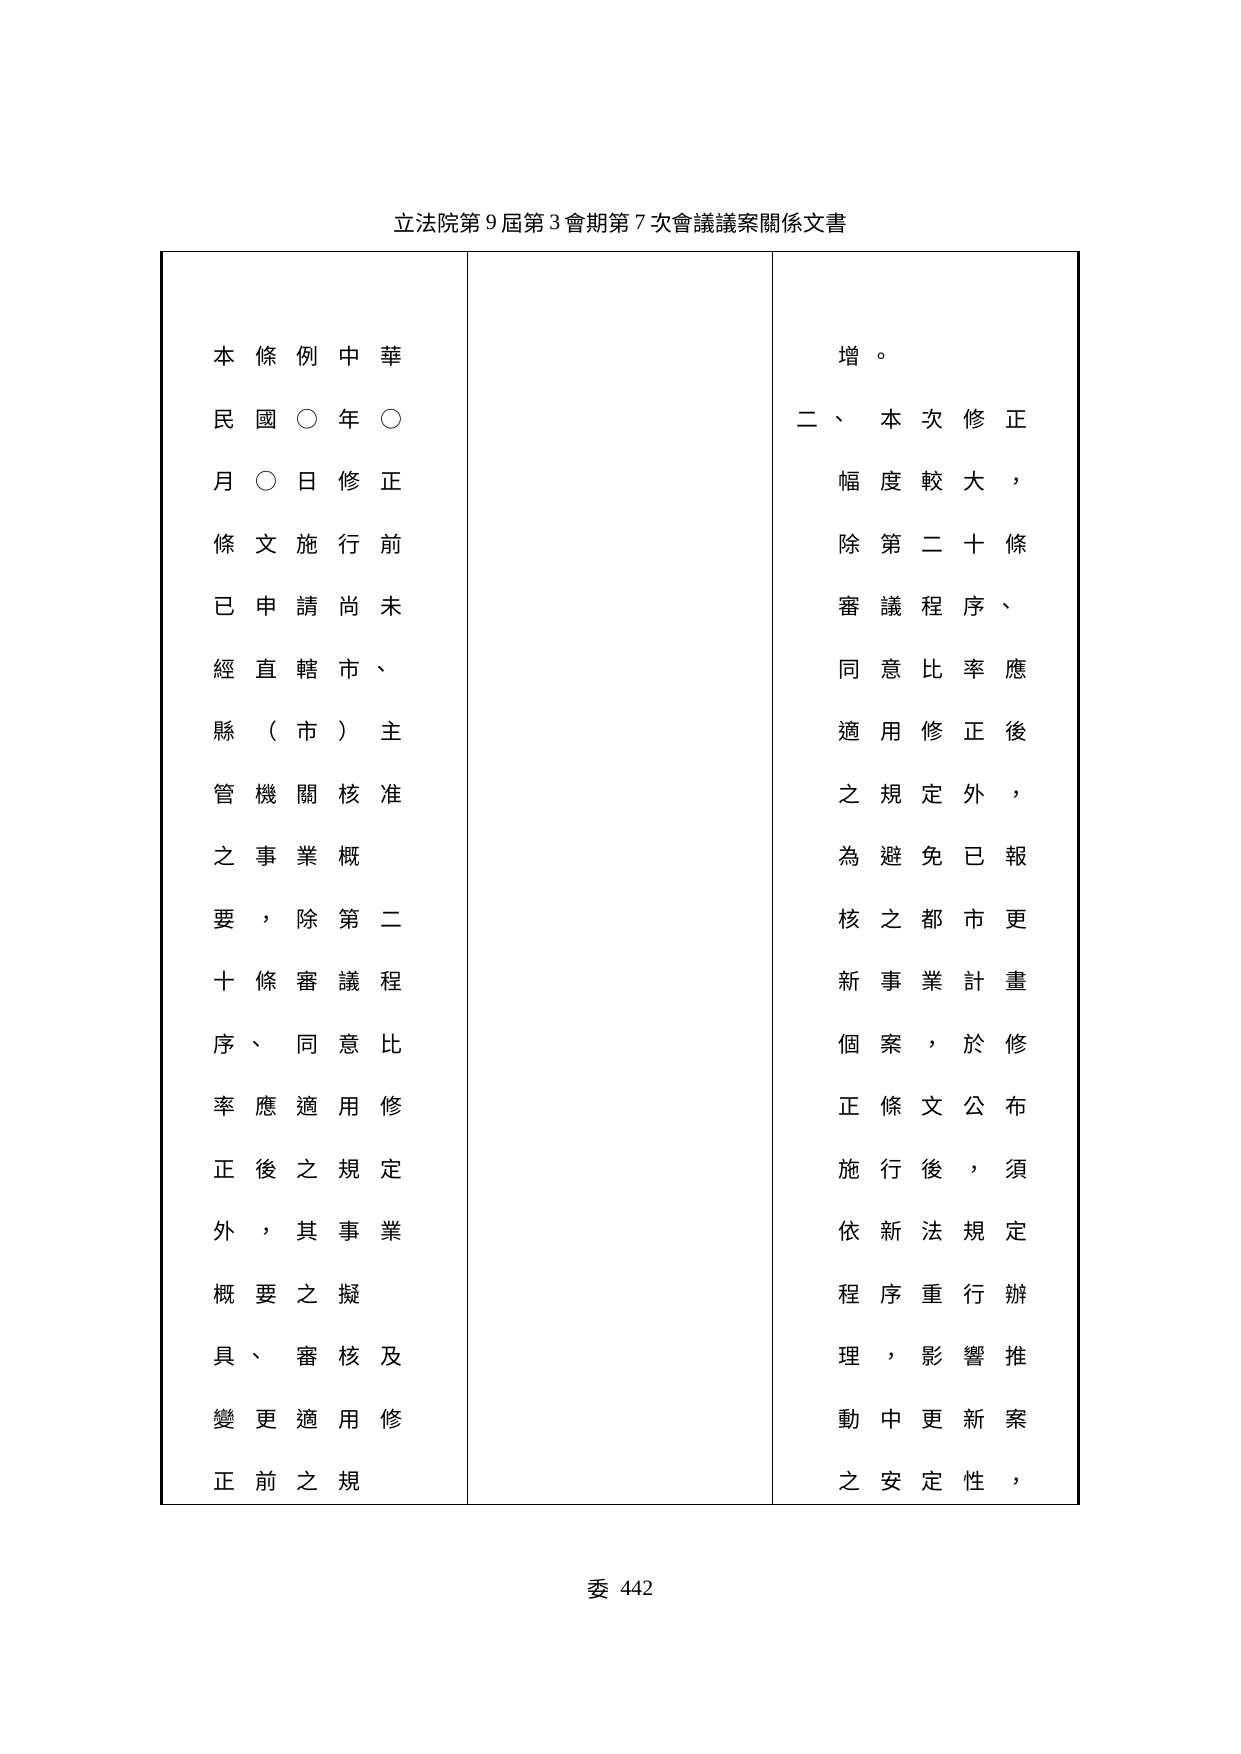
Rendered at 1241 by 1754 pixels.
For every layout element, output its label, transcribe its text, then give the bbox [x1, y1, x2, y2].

table_cell 本條例中華民國○年○月○日修正條文施行前已申請尚未經直轄市、縣（市）主管機關核准之事業概要，除第二十條審議程序、同意比率應適用修正後之規定外，其事業概要之擬具、審核及變更適用修正前之規 [163, 252, 467, 1504]
table_cell [468, 252, 772, 1504]
table_cell 增。 二、本次修正幅度較大，除第二十條審議程序、同意比率應適用修正後之規定外，為避免已報核之都市更新事業計畫個案，於修正條文公布施行後，須依新法規定程序重行辦理，影響推動中更新案之安定性， [773, 252, 1077, 1504]
